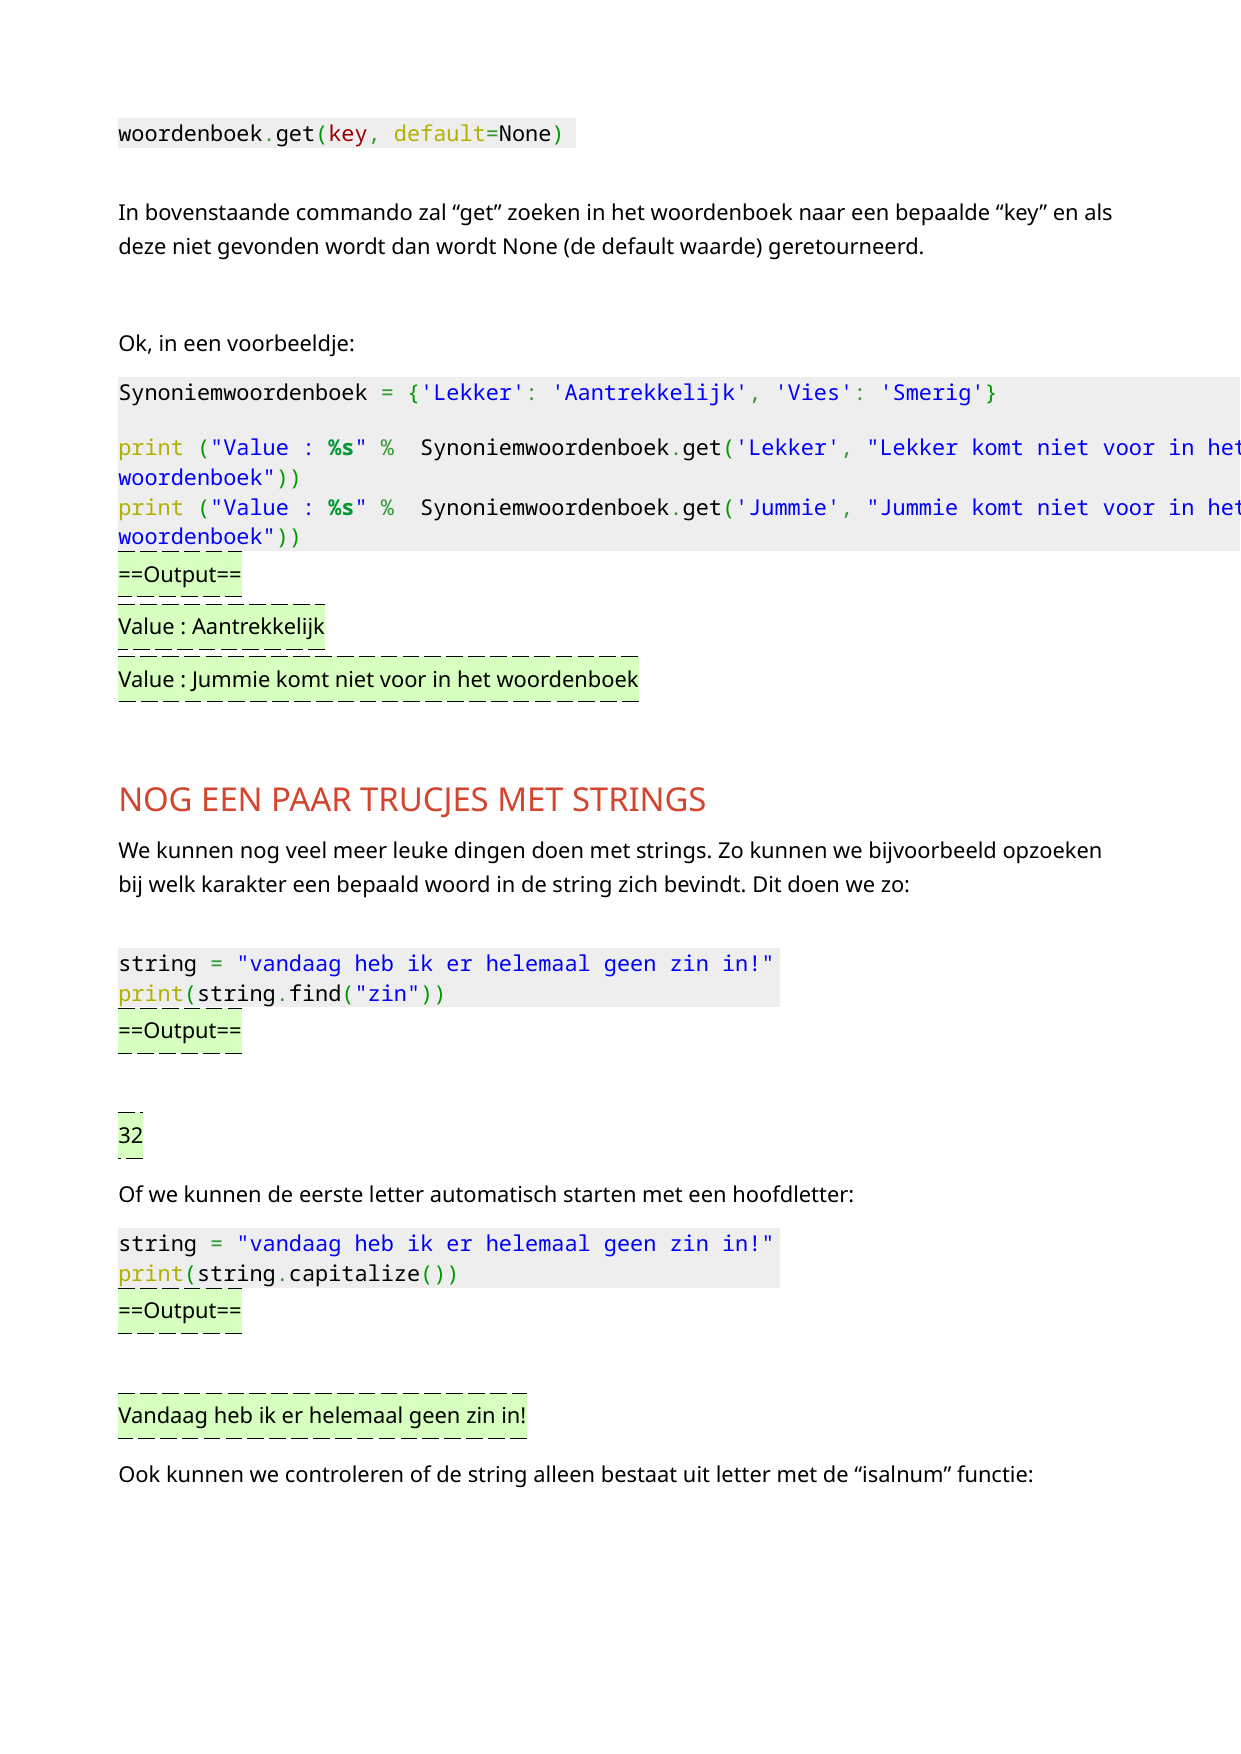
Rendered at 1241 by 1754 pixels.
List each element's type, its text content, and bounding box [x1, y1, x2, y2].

subtitle NOG EEN PAAR TRUCJES MET STRINGS [118, 776, 1122, 821]
text Ok, in een voorbeeldje: [118, 328, 1122, 358]
text ==Output== Vandaag heb ik er helemaal geen zin in! [118, 1288, 1122, 1438]
text Of we kunnen de eerste letter automatisch starten met een hoofdletter: [118, 1179, 1122, 1209]
text We kunnen nog veel meer leuke dingen doen met strings. Zo kunnen we bijvoorbeeld opzoeken bij welk karakter een bepaald woord in de string zich bevindt. Dit doen we zo: [118, 835, 1122, 899]
text In bovenstaande commando zal “get” zoeken in het woordenboek naar een bepaalde “key” en als deze niet gevonden wordt dan wordt None (de default waarde) geretourneerd. [118, 197, 1122, 261]
text ==Output== Value : Aantrekkelijk Value : Jummie komt niet voor in het woordenboek [118, 551, 1122, 701]
table_header Synoniemwoordenboek = {'Lekker': 'Aantrekkelijk', 'Vies': 'Smerig'} print ("Value : %s" % Synoniemwoordenboek.get('Lekker', "Lekker komt niet voor in het woordenboek")) print ("Value : %s" % Synoniemwoordenboek.get('Jummie', "Jummie komt niet voor in het woordenboek")) [118, 377, 1240, 551]
text ==Output== 32 [118, 1007, 1122, 1158]
table_header string = "vandaag heb ik er helemaal geen zin in!" print(string.capitalize()) [118, 1228, 780, 1288]
text Ook kunnen we controleren of de string alleen bestaat uit letter met de “isalnum” functie: [118, 1459, 1122, 1489]
table_header string = "vandaag heb ik er helemaal geen zin in!" print(string.find("zin")) [118, 948, 780, 1007]
table_header woordenboek.get(key, default=None) [118, 118, 576, 148]
